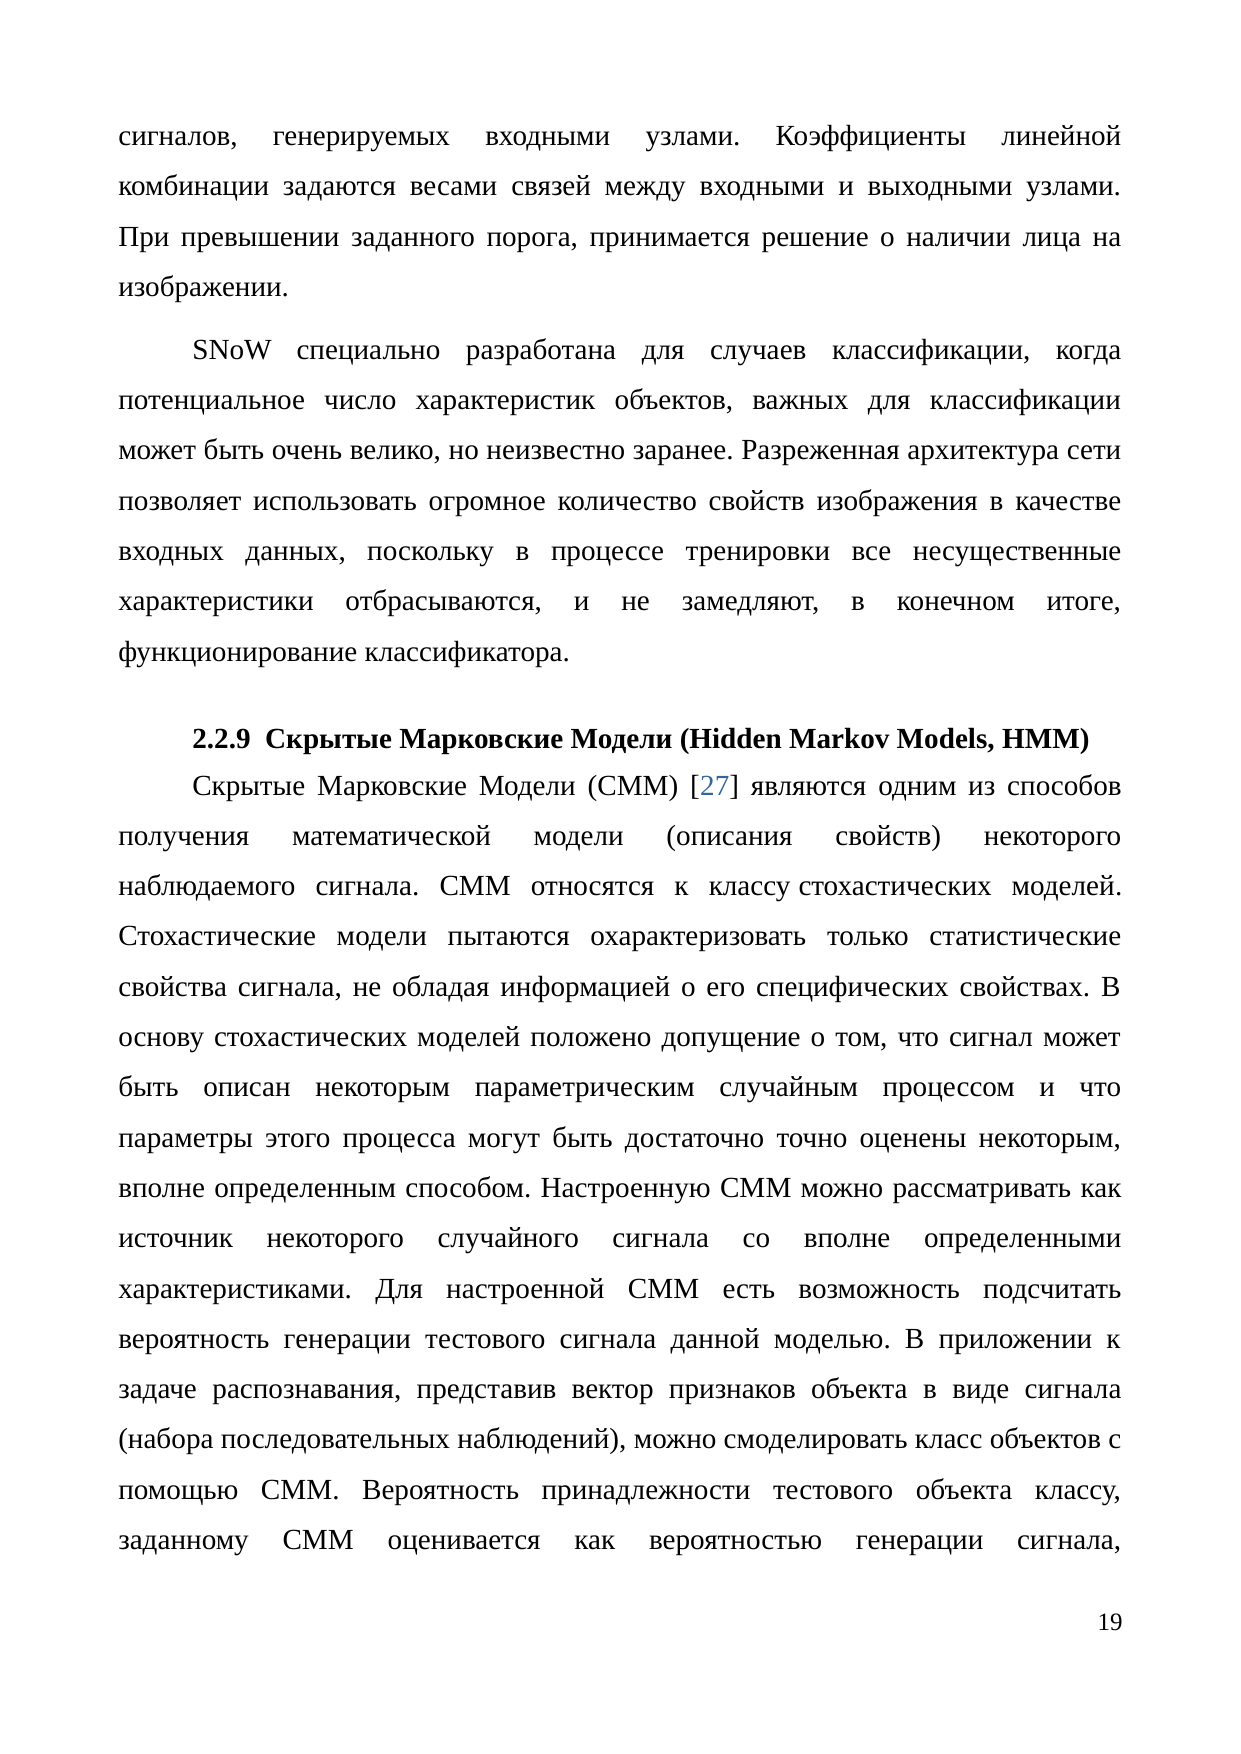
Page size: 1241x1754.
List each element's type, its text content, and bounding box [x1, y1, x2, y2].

text сигналов, генерируемых входными узлами. Коэффициенты линейной комбинации задаются весами связей между входными и выходными узлами. При превышении заданного порога, принимается решение о наличии лица на изображении. [118, 118, 1122, 303]
text Скрытые Марковские Модели (СММ) [27] являются одним из способов получения математической модели (описания свойств) некоторого наблюдаемого сигнала. СММ относятся к классу стохастических моделей. Стохастические модели пытаются охарактеризовать только статистические свойства сигнала, не обладая информацией о его специфических свойствах. В основу стохастических моделей положено допущение о том, что сигнал может быть описан некоторым параметрическим случайным процессом и что параметры этого процесса могут быть достаточно точно оценены некоторым, вполне определенным способом. Настроенную СММ можно рассматривать как источник некоторого случайного сигнала со вполне определенными характеристиками. Для настроенной СММ есть возможность подсчитать вероятность генерации тестового сигнала данной моделью. В приложении к задаче распознавания, представив вектор признаков объекта в виде сигнала (набора последовательных наблюдений), можно смоделировать класс объектов с помощью СММ. Вероятность принадлежности тестового объекта классу, заданному СММ оценивается как вероятностью генерации сигнала, [118, 768, 1122, 1556]
text SNoW специально разработана для случаев классификации, когда потенциальное число характеристик объектов, важных для классификации может быть очень велико, но неизвестно заранее. Разреженная архитектура сети позволяет использовать огромное количество свойств изображения в качестве входных данных, поскольку в процессе тренировки все несущественные характеристики отбрасываются, и не замедляют, в конечном итоге, функционирование классификатора. [118, 332, 1122, 667]
subtitle 2.2.9 Скрытые Марковские Модели (Hidden Markov Models, HMM) [118, 722, 1122, 755]
